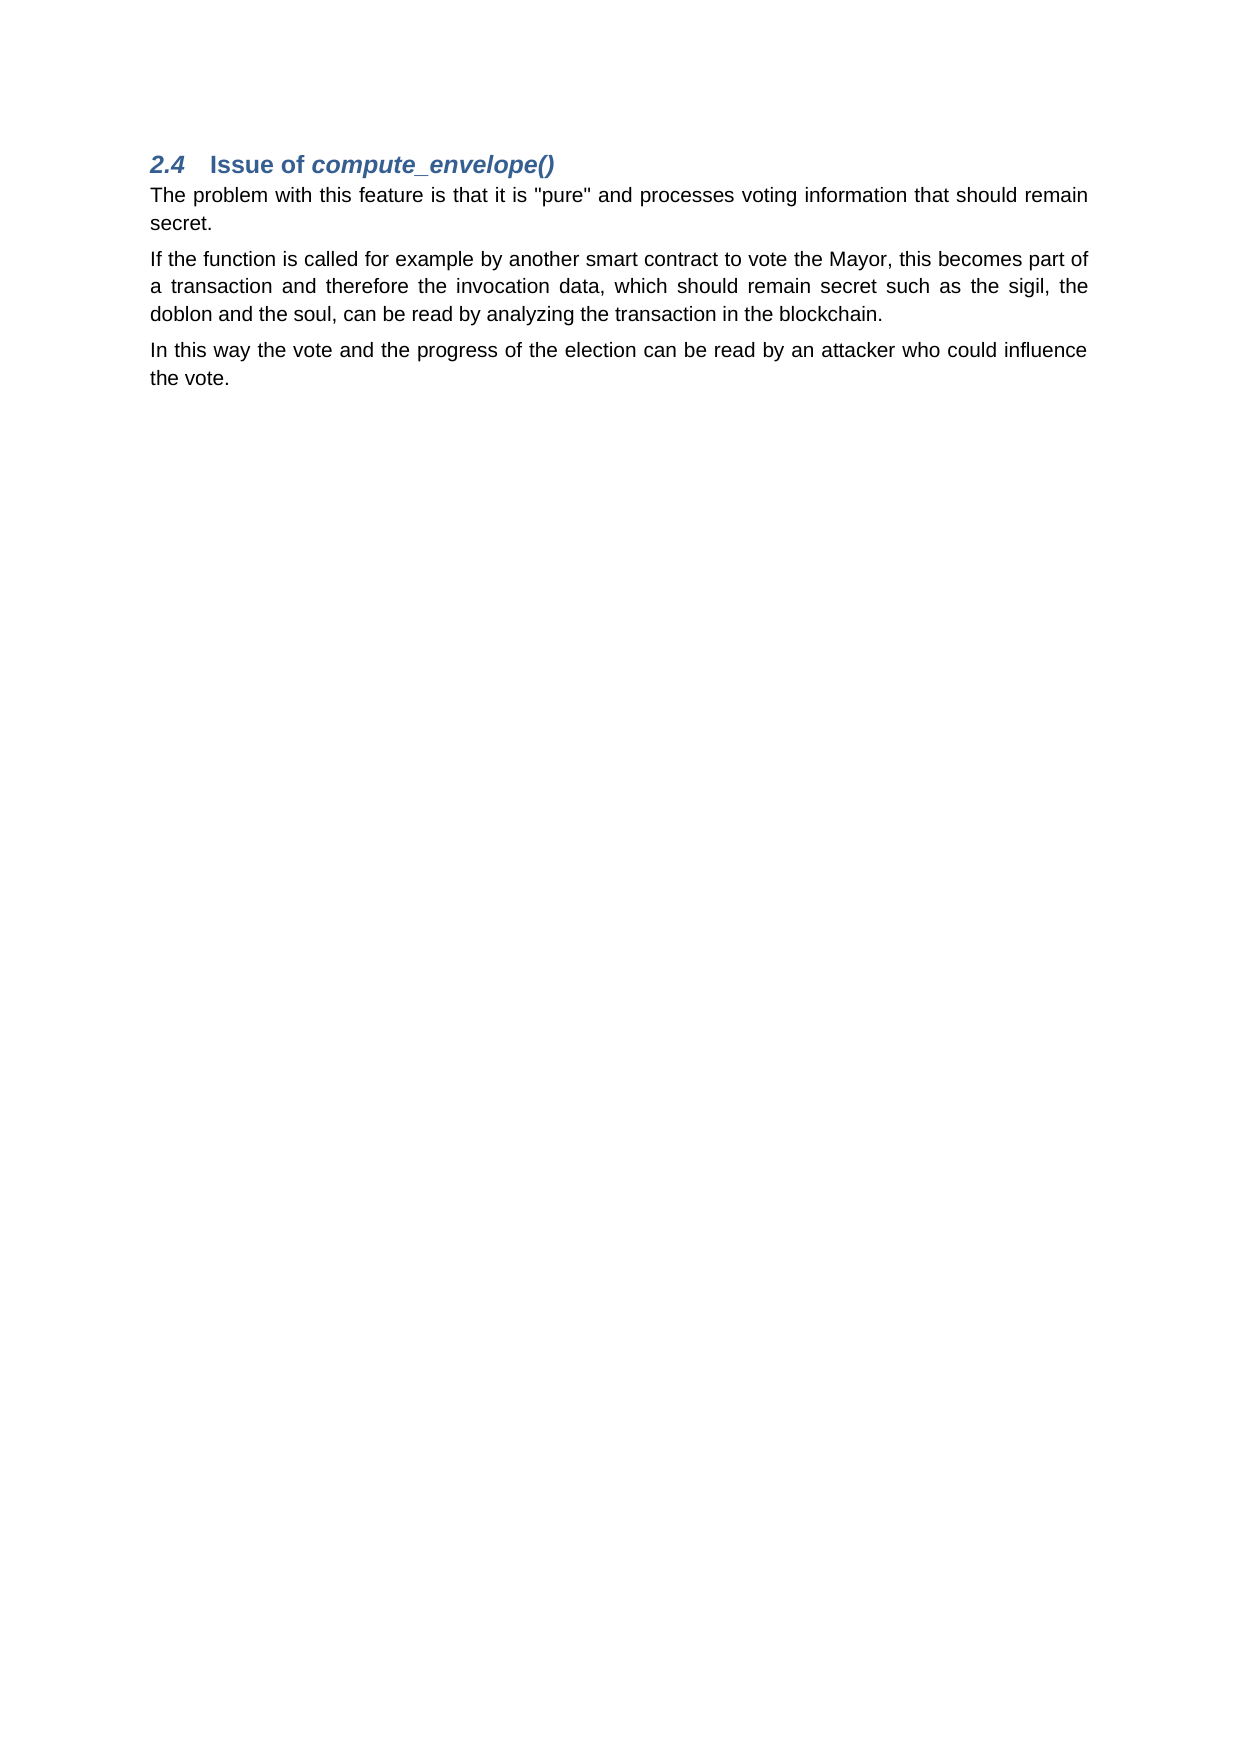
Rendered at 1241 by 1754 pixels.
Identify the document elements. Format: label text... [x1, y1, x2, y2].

text In this way the vote and the progress of the election can be read by an attacker who could influence the vote. [150, 338, 1090, 390]
subtitle Issue of compute_envelope() [150, 150, 1090, 179]
text If the function is called for example by another smart contract to vote the Mayor, this becomes part of a transaction and therefore the invocation data, which should remain secret such as the sigil, the doblon and the soul, can be read by analyzing the transaction in the blockchain. [150, 247, 1090, 326]
text The problem with this feature is that it is "pure" and processes voting information that should remain secret. [150, 183, 1090, 234]
